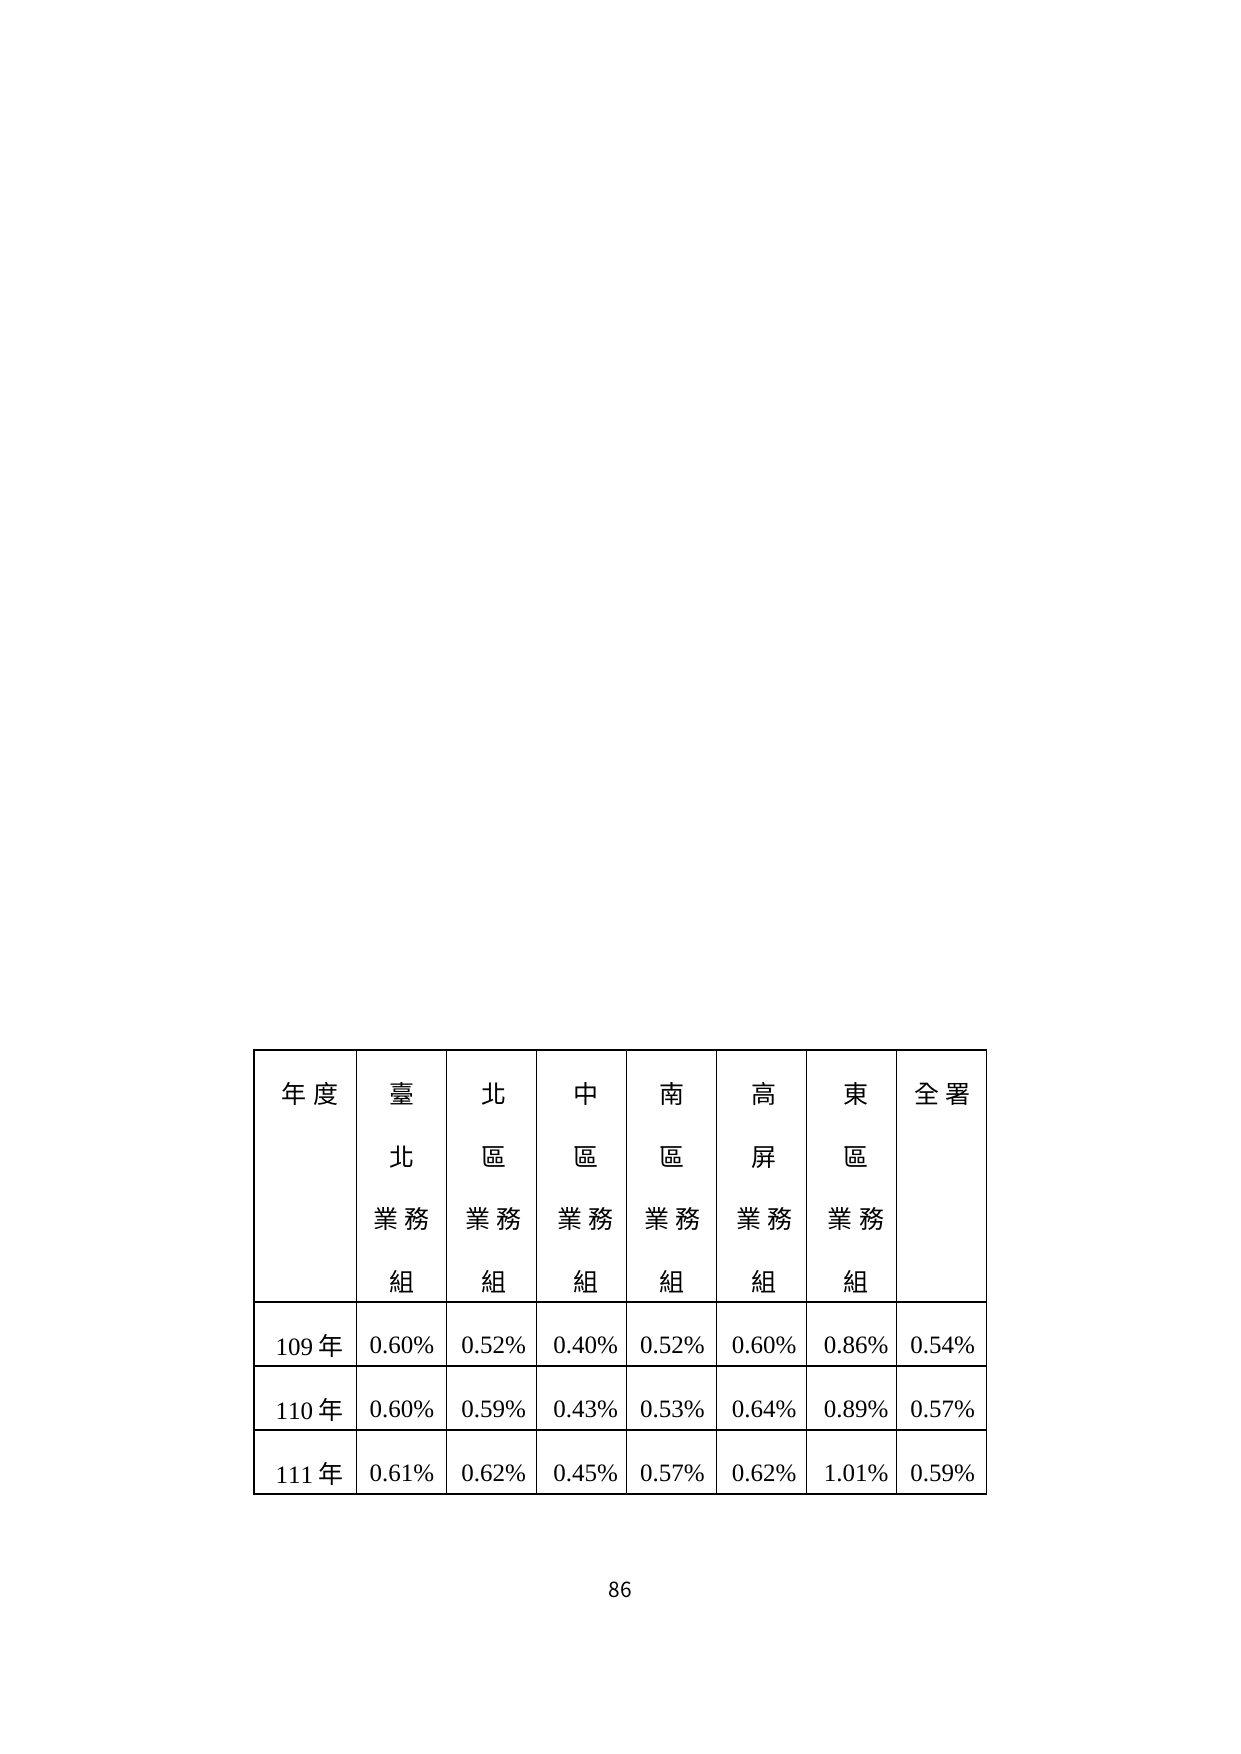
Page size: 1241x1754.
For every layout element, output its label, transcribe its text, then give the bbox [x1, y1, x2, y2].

table_cell 0.54% [897, 1303, 986, 1365]
table_cell 0.43% [537, 1367, 626, 1429]
table_header 南 區 業務組 [627, 1051, 716, 1301]
table_cell 1.01% [807, 1431, 896, 1493]
table_cell 0.60% [717, 1303, 806, 1365]
table_header 臺 北 業務組 [357, 1051, 446, 1301]
table_cell 0.53% [627, 1367, 716, 1429]
table_cell 0.52% [447, 1303, 536, 1365]
table_cell 0.62% [717, 1431, 806, 1493]
table_cell 111年 [255, 1431, 356, 1493]
table_cell 110年 [255, 1367, 356, 1429]
table_cell 0.40% [537, 1303, 626, 1365]
table_cell 0.57% [897, 1367, 986, 1429]
table_header 中 區 業務組 [537, 1051, 626, 1301]
table_cell 0.62% [447, 1431, 536, 1493]
table_cell 0.57% [627, 1431, 716, 1493]
table_header 全署 [897, 1051, 986, 1301]
table_header 年度 [255, 1051, 356, 1301]
table_cell 0.86% [807, 1303, 896, 1365]
table_cell 109年 [255, 1303, 356, 1365]
table_cell 0.61% [357, 1431, 446, 1493]
table_cell 0.64% [717, 1367, 806, 1429]
table_cell 0.60% [357, 1367, 446, 1429]
table_header 東 區 業務組 [807, 1051, 896, 1301]
table_cell 0.59% [897, 1431, 986, 1493]
table_cell 0.52% [627, 1303, 716, 1365]
table_cell 0.45% [537, 1431, 626, 1493]
table_header 北 區 業務組 [447, 1051, 536, 1301]
table_cell 0.60% [357, 1303, 446, 1365]
table_header 高 屏 業務組 [717, 1051, 806, 1301]
table_cell 0.59% [447, 1367, 536, 1429]
table_cell 0.89% [807, 1367, 896, 1429]
